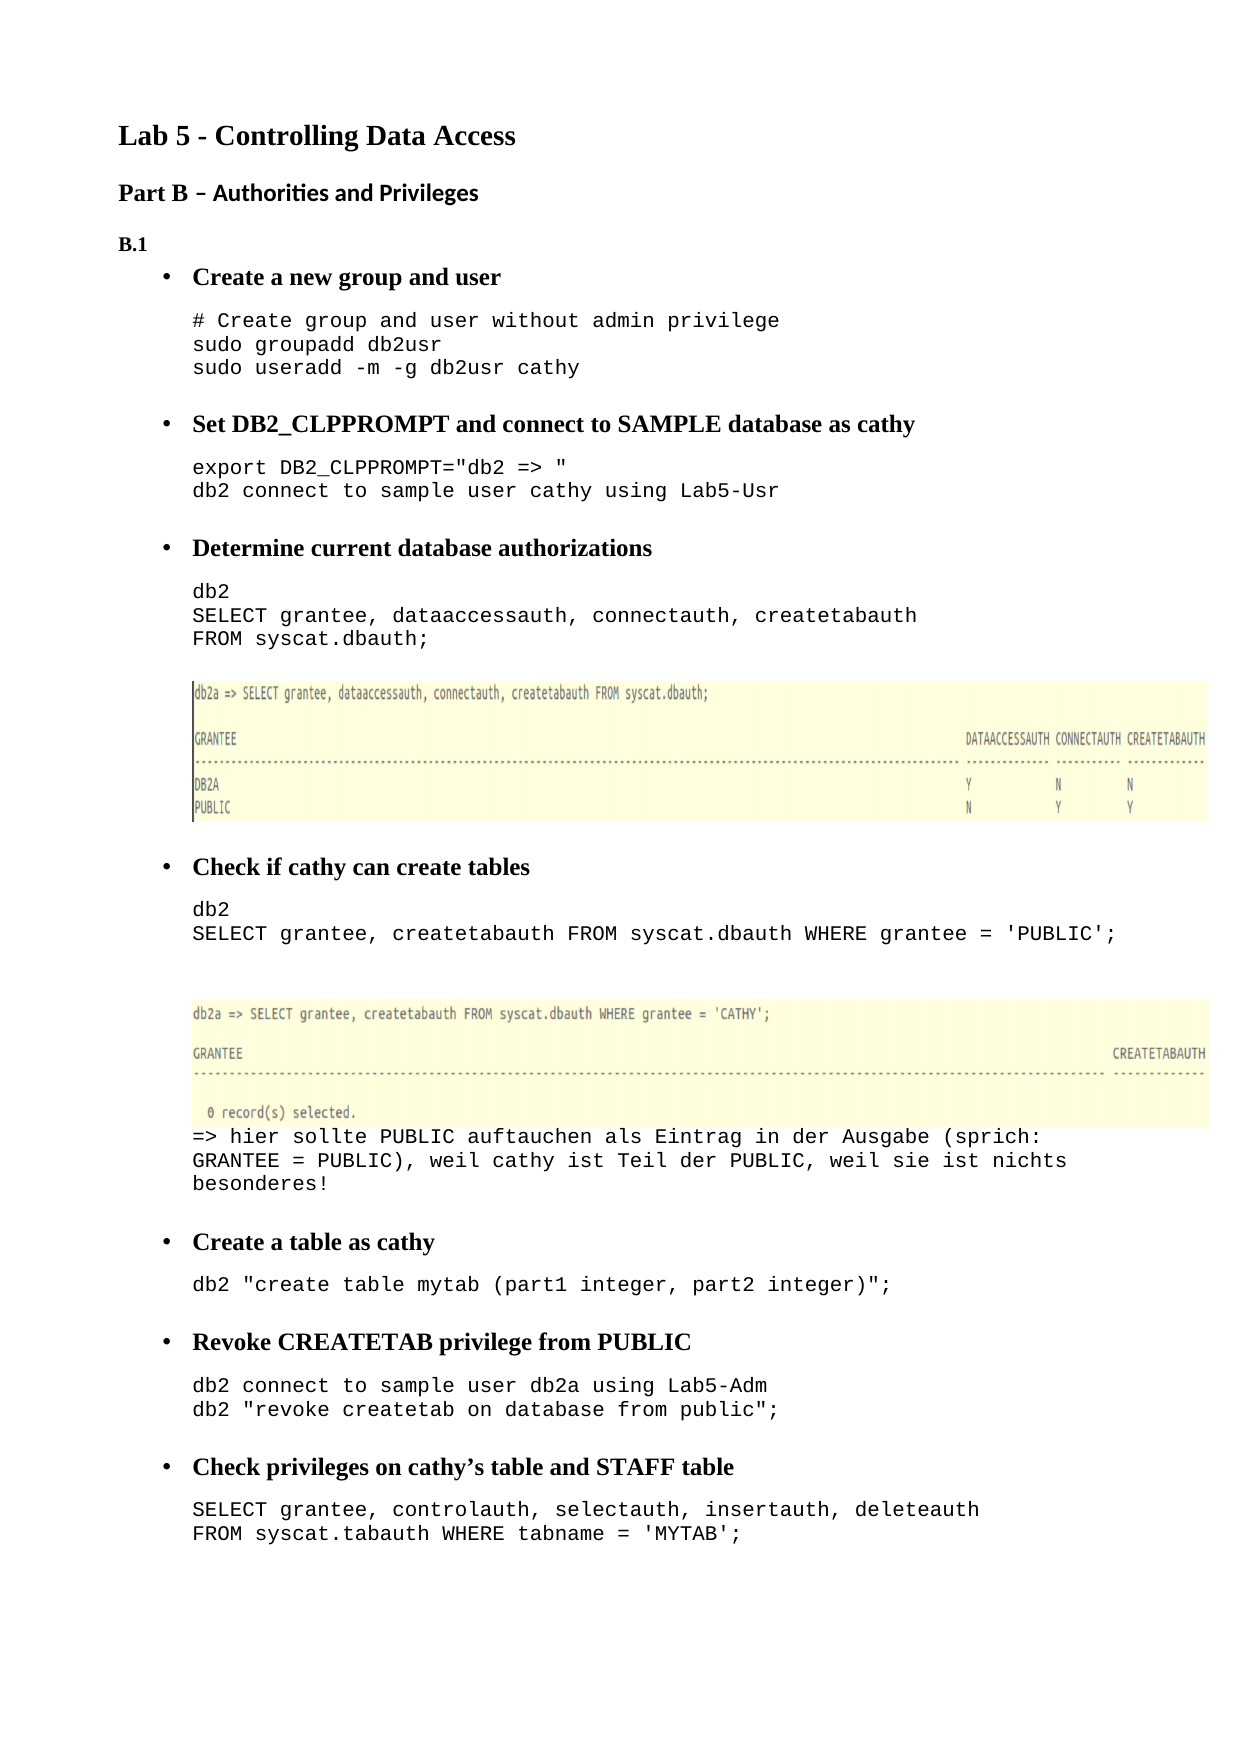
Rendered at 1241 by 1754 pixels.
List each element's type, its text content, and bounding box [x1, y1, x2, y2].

text # Create group and user without admin privilege [192, 310, 1122, 334]
text db2 SELECT grantee, dataaccessauth, connectauth, createtabauth [192, 581, 1122, 628]
list Create a new group and user [162, 262, 1122, 291]
text SELECT grantee, controlauth, selectauth, insertauth, deleteauth [192, 1499, 1122, 1523]
text sudo groupadd db2usr [192, 334, 1122, 357]
text Lab 5 - Controlling Data Access [118, 118, 1122, 152]
text [192, 976, 1122, 999]
text db2 connect to sample user cathy using Lab5-Usr [192, 480, 1122, 504]
text => hier sollte PUBLIC auftauchen als Eintrag in der Ausgabe (sprich: GRANTEE = PUBLIC), weil cathy ist Teil der PUBLIC, weil sie ist nichts besonderes! [192, 1127, 1122, 1197]
text FROM syscat.dbauth; [192, 628, 1122, 652]
text db2 "create table mytab (part1 integer, part2 integer)"; [192, 1274, 1122, 1298]
list Create a table as cathy [162, 1227, 1122, 1255]
text db2 connect to sample user db2a using Lab5-Adm [192, 1375, 1122, 1398]
list Revoke CREATETAB privilege from PUBLIC [162, 1327, 1122, 1356]
text Part B – Authorities and Privileges [118, 177, 1122, 207]
text B.1 [118, 232, 1122, 256]
list Check if cathy can create tables [162, 852, 1122, 880]
text FROM syscat.tabauth WHERE tabname = 'MYTAB'; [192, 1523, 1122, 1547]
list Set DB2_CLPPROMPT and connect to SAMPLE database as cathy [162, 409, 1122, 438]
list Determine current database authorizations [162, 533, 1122, 562]
text export DB2_CLPPROMPT="db2 => " [192, 457, 1122, 480]
list Check privileges on cathy’s table and STAFF table [162, 1452, 1122, 1480]
text sudo useradd -m -g db2usr cathy [192, 357, 1122, 381]
text db2 SELECT grantee, createtabauth FROM syscat.dbauth WHERE grantee = 'PUBLIC'; [192, 899, 1122, 946]
text db2 "revoke createtab on database from public"; [192, 1398, 1122, 1422]
